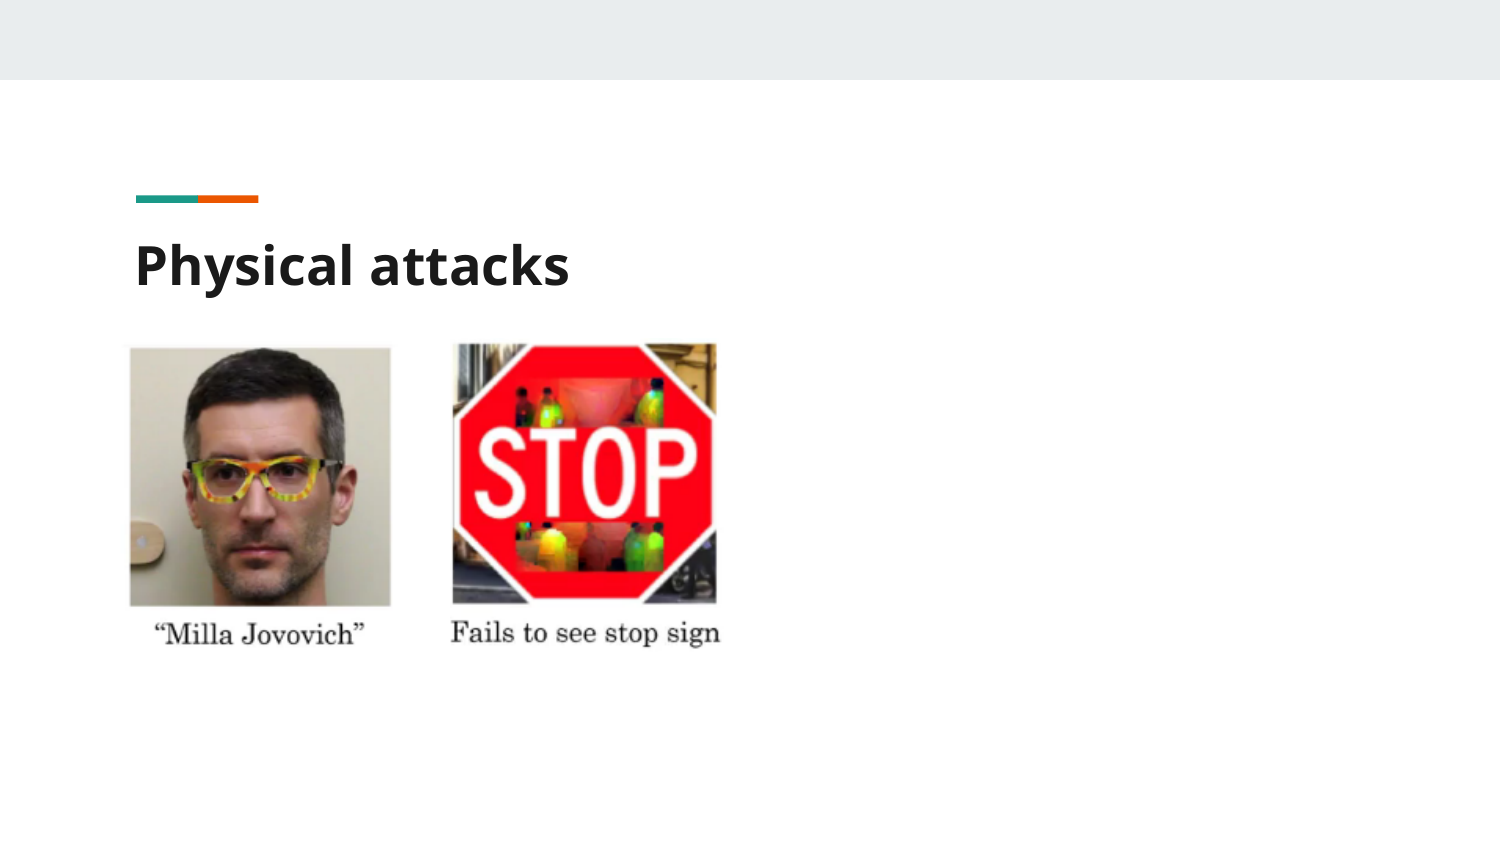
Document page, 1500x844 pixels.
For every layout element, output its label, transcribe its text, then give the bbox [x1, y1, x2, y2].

picture [450, 338, 731, 655]
picture [120, 337, 410, 654]
title Physical attacks [119, 216, 1381, 305]
